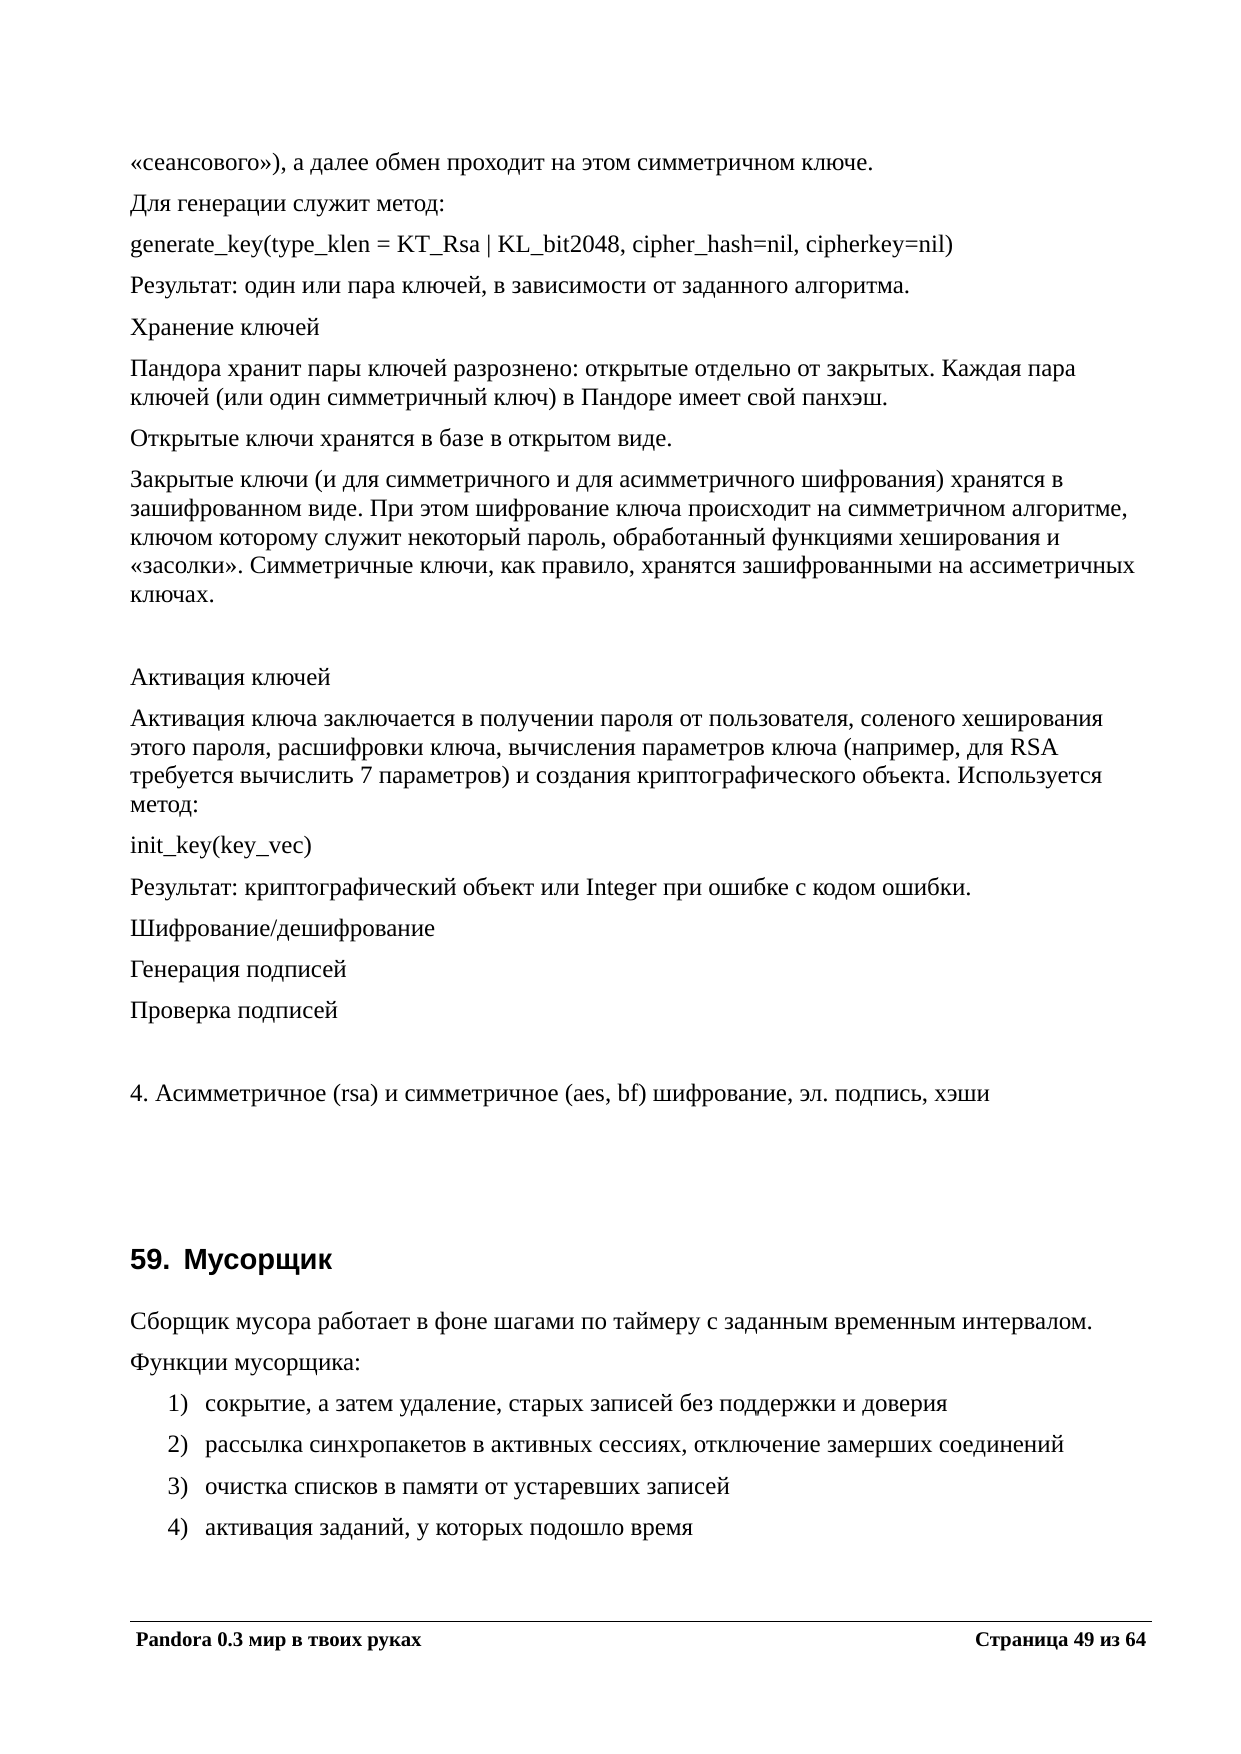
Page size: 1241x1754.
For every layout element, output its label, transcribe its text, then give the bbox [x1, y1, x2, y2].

text generate_key(type_klen = KT_Rsa | KL_bit2048, cipher_hash=nil, cipherkey=nil) [130, 229, 1152, 258]
text «сеансового»), а далее обмен проходит на этом симметричном ключе. [130, 147, 1152, 176]
text Открытые ключи хранятся в базе в открытом виде. [130, 423, 1152, 452]
list сокрытие, а затем удаление, старых записей без поддержки и доверия [167, 1388, 1152, 1417]
text Закрытые ключи (и для симметричного и для асимметричного шифрования) хранятся в зашифрованном виде. При этом шифрование ключа происходит на симметричном алгоритме, ключом которому служит некоторый пароль, обработанный функциями хеширования и «засолки». Симметричные ключи, как правило, хранятся зашифрованными на ассиметричных ключах. [130, 464, 1152, 608]
list очистка списков в памяти от устаревших записей [167, 1471, 1152, 1499]
text Результат: криптографический объект или Integer при ошибке с кодом ошибки. [130, 872, 1152, 901]
text Функции мусорщика: [130, 1347, 1152, 1376]
text Результат: один или пара ключей, в зависимости от заданного алгоритма. [130, 271, 1152, 299]
text Активация ключа заключается в получении пароля от пользователя, соленого хеширования этого пароля, расшифровки ключа, вычисления параметров ключа (например, для RSA требуется вычислить 7 параметров) и создания криптографического объекта. Используется метод: [130, 703, 1152, 818]
text Генерация подписей [130, 954, 1152, 983]
text Сборщик мусора работает в фоне шагами по таймеру с заданным временным интервалом. [130, 1306, 1152, 1334]
text init_key(key_vec) [130, 831, 1152, 859]
text Для генерации служит метод: [130, 188, 1152, 217]
text Пандора хранит пары ключей разрознено: открытые отдельно от закрытых. Каждая пара ключей (или один симметричный ключ) в Пандоре имеет свой панхэш. [130, 353, 1152, 411]
subtitle Мусорщик [130, 1242, 1152, 1276]
text Проверка подписей [130, 996, 1152, 1024]
text Шифрование/дешифрование [130, 913, 1152, 942]
text Хранение ключей [130, 312, 1152, 341]
list рассылка синхропакетов в активных сессиях, отключение замерших соединений [167, 1429, 1152, 1458]
list активация заданий, у которых подошло время [167, 1512, 1152, 1541]
text Активация ключей [130, 662, 1152, 691]
text 4. Асимметричное (rsa) и симметричное (aes, bf) шифрование, эл. подпись, хэши [130, 1078, 1152, 1107]
